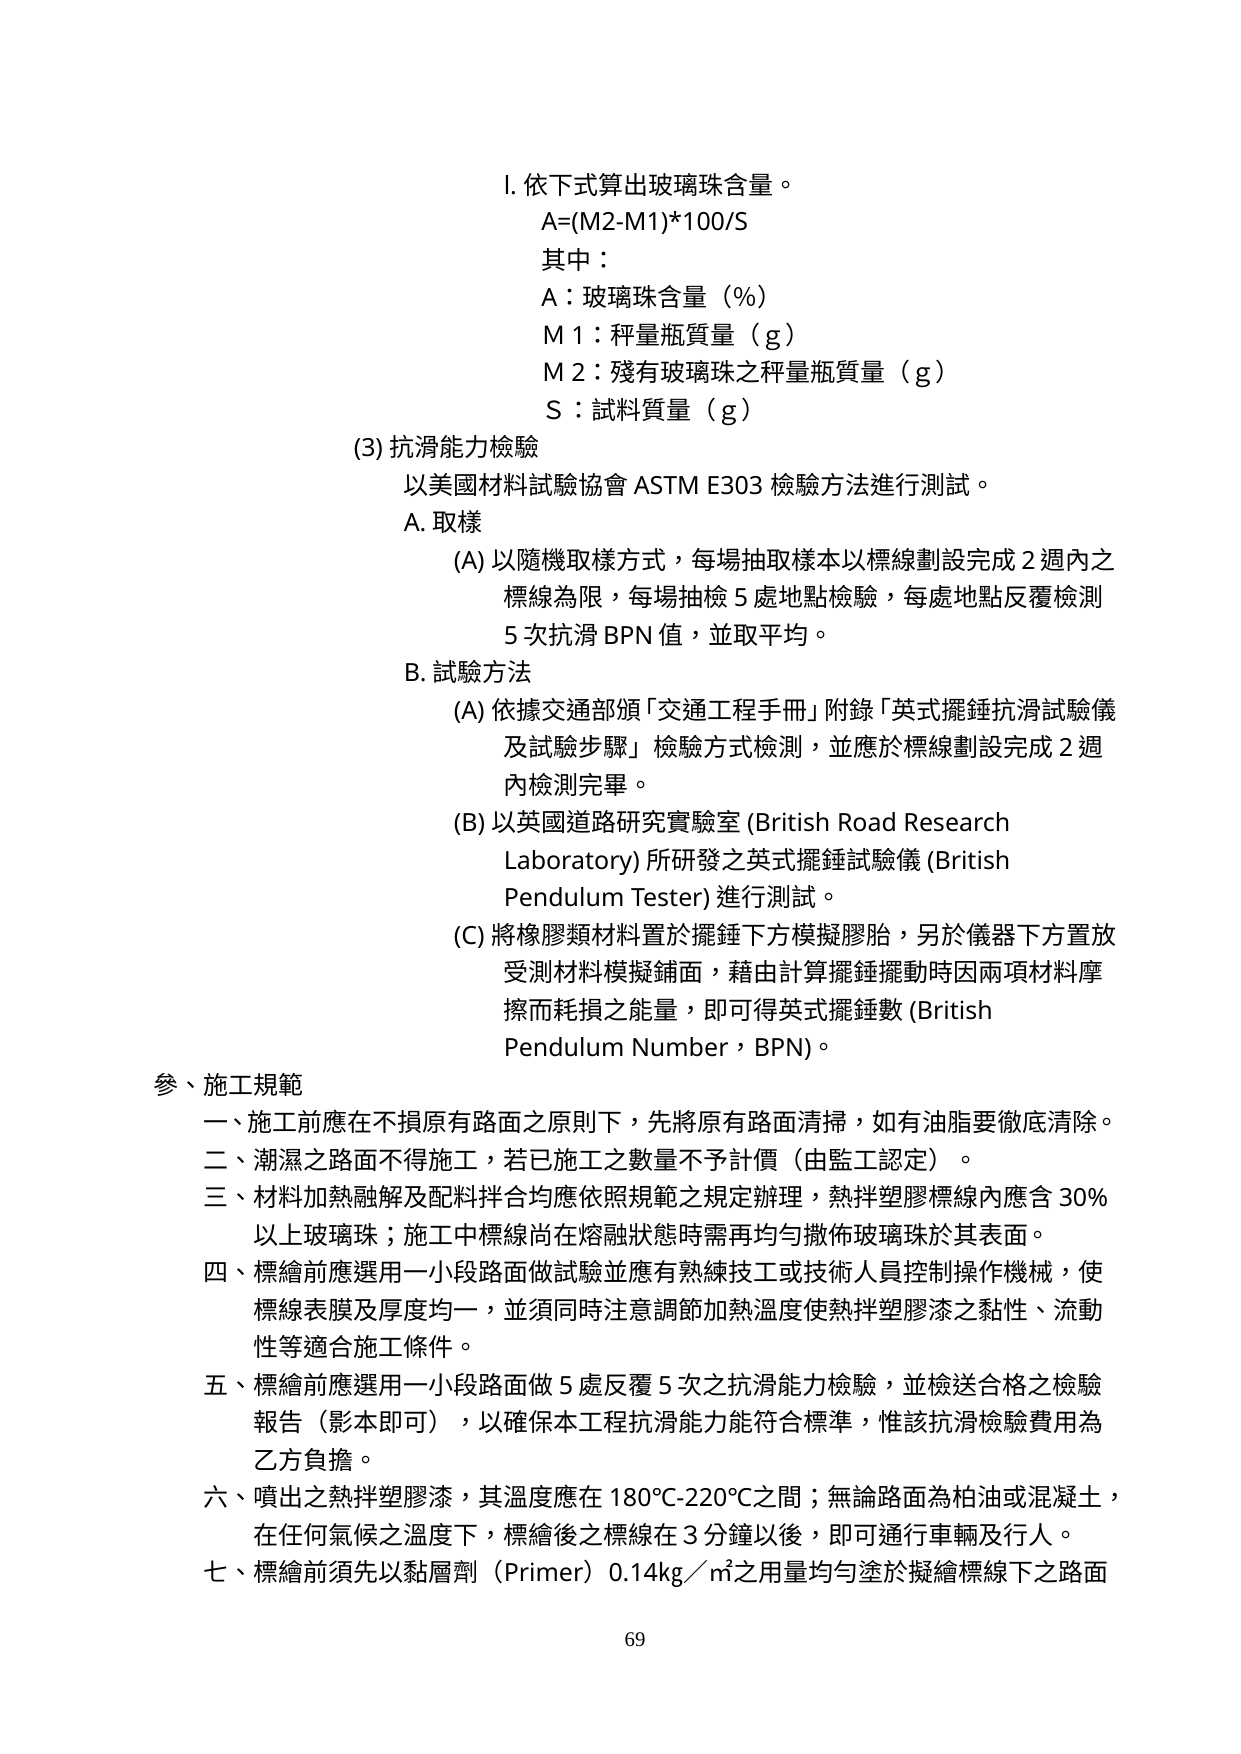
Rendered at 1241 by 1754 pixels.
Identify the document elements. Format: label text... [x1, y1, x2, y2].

text (A) 依據交通部頒「交通工程手冊」附錄「英式擺錘抗滑試驗儀及試驗步驟」檢驗方式檢測，並應於標線劃設完成2週內檢測完畢。 [453, 689, 1116, 802]
text (C) 將橡膠類材料置於擺錘下方模擬膠胎，另於儀器下方置放受測材料模擬鋪面，藉由計算擺錘擺動時因兩項材料摩擦而耗損之能量，即可得英式擺錘數 (British Pendulum Number，BPN)。 [453, 914, 1116, 1064]
text B. 試驗方法 [403, 652, 1116, 689]
text (B) 以英國道路研究實驗室 (British Road Research Laboratory) 所研發之英式擺錘試驗儀 (British Pendulum Tester) 進行測試。 [453, 802, 1116, 914]
text 六、噴出之熱拌塑膠漆，其溫度應在180℃-220℃之間；無論路面為柏油或混凝土，在任何氣候之溫度下，標繪後之標線在３分鐘以後，即可通行車輛及行人。 [203, 1477, 1116, 1552]
text l. 依下式算出玻璃珠含量。 A=(M2-M1)*100/S 其中： A：玻璃珠含量（％） Ｍ1：秤量瓶質量（ｇ） Ｍ2：殘有玻璃珠之秤量瓶質量（ｇ） Ｓ：試料質量（ｇ） [503, 164, 1116, 427]
text 四、標繪前應選用一小段路面做試驗並應有熟練技工或技術人員控制操作機械，使標線表膜及厚度均一，並須同時注意調節加熱溫度使熱拌塑膠漆之黏性、流動性等適合施工條件。 [203, 1252, 1116, 1364]
text 七、標繪前須先以黏層劑（Primer）0.14㎏／㎡之用量均勻塗於擬繪標線下之路面 [203, 1552, 1116, 1589]
text 參、施工規範 [153, 1064, 1116, 1102]
text 一、施工前應在不損原有路面之原則下，先將原有路面清掃，如有油脂要徹底清除。 [203, 1102, 1116, 1139]
text (3) 抗滑能力檢驗 [353, 427, 1116, 464]
text 三、材料加熱融解及配料拌合均應依照規範之規定辦理，熱拌塑膠標線內應含30%以上玻璃珠；施工中標線尚在熔融狀態時需再均勻撒佈玻璃珠於其表面。 [203, 1177, 1116, 1252]
text 以美國材料試驗協會ASTM E303 檢驗方法進行測試。 [403, 464, 1116, 502]
text A. 取樣 [403, 502, 1116, 539]
text 五、標繪前應選用一小段路面做5處反覆5次之抗滑能力檢驗，並檢送合格之檢驗報告（影本即可），以確保本工程抗滑能力能符合標準，惟該抗滑檢驗費用為乙方負擔。 [203, 1364, 1116, 1477]
text (A) 以隨機取樣方式，每場抽取樣本以標線劃設完成2週內之標線為限，每場抽檢5處地點檢驗，每處地點反覆檢測5次抗滑BPN值，並取平均。 [453, 539, 1116, 652]
text 二、潮濕之路面不得施工，若已施工之數量不予計價（由監工認定）。 [203, 1139, 1116, 1177]
